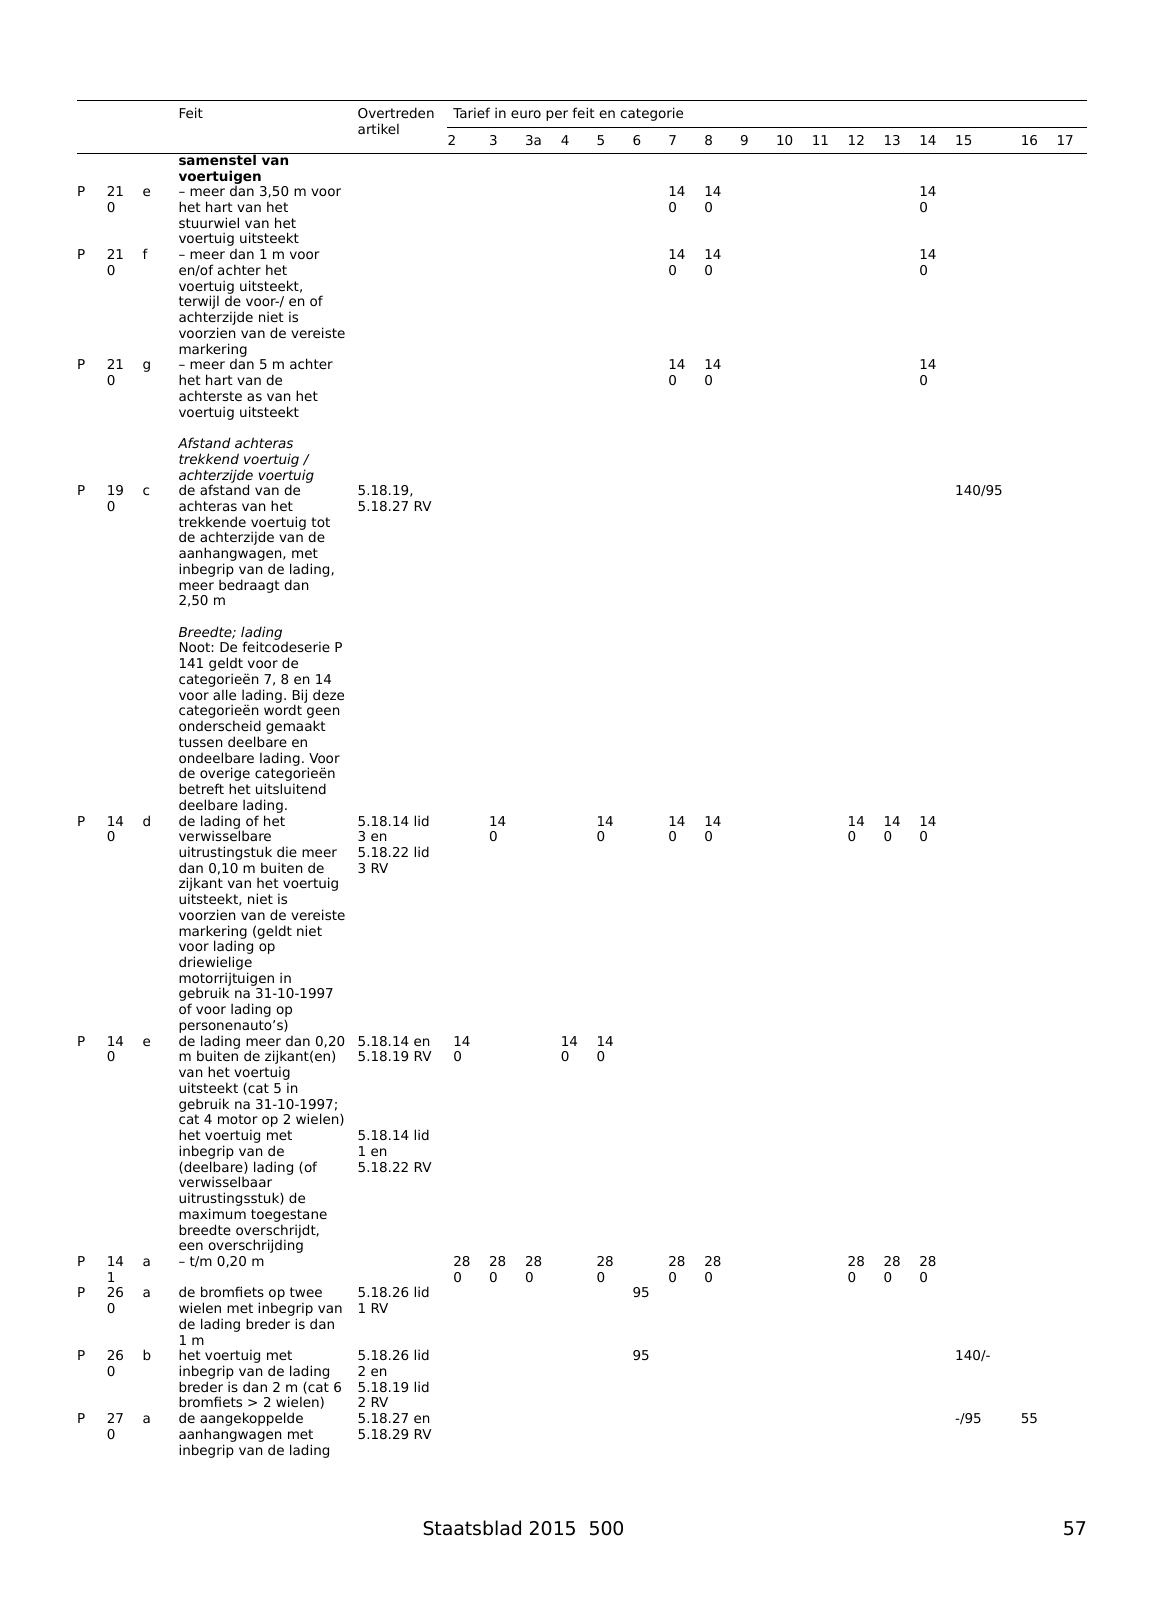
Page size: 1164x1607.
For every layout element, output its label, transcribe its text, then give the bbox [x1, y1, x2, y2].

table_cell [770, 1348, 806, 1411]
table_cell [841, 1285, 877, 1348]
table_cell [734, 625, 770, 640]
table_cell 9 [734, 128, 770, 153]
table_cell [555, 184, 591, 247]
table_cell [734, 640, 770, 813]
table_cell b [136, 1348, 172, 1411]
table_cell [1015, 1285, 1051, 1348]
table_cell 5.18.26 lid 2 en 5.18.19 lid 2 RV [352, 1348, 447, 1411]
table_cell [626, 483, 662, 609]
table_cell [483, 640, 519, 813]
table_cell [626, 625, 662, 640]
table_cell [841, 247, 877, 357]
table_cell [662, 420, 698, 436]
table_cell [806, 420, 841, 436]
table_cell [1051, 436, 1087, 483]
table_cell 210 [101, 247, 136, 357]
table_cell [591, 420, 626, 436]
table_cell [483, 609, 519, 624]
table_cell [806, 609, 841, 624]
table_cell 16 [1015, 128, 1051, 153]
table_cell [519, 813, 555, 1033]
table_cell 280 [591, 1254, 626, 1285]
table_cell [698, 420, 734, 436]
table_cell [734, 1411, 770, 1458]
table_cell P [77, 483, 101, 609]
table_cell [877, 625, 913, 640]
table_cell [1051, 640, 1087, 813]
table_cell [841, 184, 877, 247]
table_cell 3a [519, 128, 555, 153]
table_cell [447, 357, 483, 420]
table_cell [1015, 247, 1051, 357]
table_cell [770, 640, 806, 813]
table_cell [877, 436, 913, 483]
table_cell de lading of het verwisselbare uitrustingstuk die meer dan 0,10 m buiten de zijkant van het voertuig uitsteekt, niet is voorzien van de vereiste markering (geldt niet voor lading op driewielige motorrijtuigen in gebruik na 31-10-1997 of voor lading op personenauto’s) [172, 813, 352, 1033]
table_cell [626, 1128, 662, 1254]
table_cell [662, 154, 698, 184]
table_cell [1051, 813, 1087, 1033]
table_cell Breedte; lading [172, 625, 352, 640]
table_cell 140 [555, 1034, 591, 1128]
table_header [77, 101, 101, 153]
table_cell [555, 1285, 591, 1348]
table_cell [352, 609, 447, 624]
table_cell samenstel van voertuigen [172, 154, 352, 184]
table_cell [519, 625, 555, 640]
table_cell [806, 1254, 841, 1285]
table_cell [352, 184, 447, 247]
table_cell [447, 1285, 483, 1348]
table_cell 280 [841, 1254, 877, 1285]
table_cell [806, 1411, 841, 1458]
table_cell [734, 813, 770, 1033]
table_cell [841, 1411, 877, 1458]
table_cell [734, 1254, 770, 1285]
table_cell 10 [770, 128, 806, 153]
table_cell [591, 609, 626, 624]
table_header [101, 101, 136, 153]
table_cell [734, 1285, 770, 1348]
table_cell 5.18.14 lid 3 en 5.18.22 lid 3 RV [352, 813, 447, 1033]
table_cell [841, 609, 877, 624]
table_cell [841, 420, 877, 436]
table_cell 15 [949, 128, 1015, 153]
table_cell [1051, 609, 1087, 624]
table_cell [949, 1254, 1015, 1285]
table_cell [136, 154, 172, 184]
table_cell [555, 154, 591, 184]
table_cell [519, 1285, 555, 1348]
table_cell [591, 625, 626, 640]
table_cell [1015, 154, 1051, 184]
table_cell 95 [626, 1285, 662, 1348]
table_cell 140 [698, 184, 734, 247]
table_cell [949, 625, 1015, 640]
table_cell [352, 420, 447, 436]
table_cell [1015, 357, 1051, 420]
table_cell [1051, 1285, 1087, 1348]
table_cell [806, 1348, 841, 1411]
table_cell [734, 420, 770, 436]
table_cell [1015, 1128, 1051, 1254]
table_cell [555, 813, 591, 1033]
table_cell [77, 1128, 101, 1254]
table_cell [806, 247, 841, 357]
table_cell [806, 483, 841, 609]
table_header Feit [172, 101, 352, 153]
table_cell [806, 625, 841, 640]
table_header [136, 101, 172, 153]
table_cell [519, 1128, 555, 1254]
table_cell 140 [101, 813, 136, 1033]
table_cell [877, 1411, 913, 1458]
table_cell [770, 1128, 806, 1254]
table_cell [447, 184, 483, 247]
table_cell [136, 609, 172, 624]
table_cell [483, 1128, 519, 1254]
table_cell 140 [913, 184, 949, 247]
table_cell [519, 436, 555, 483]
table_cell [447, 640, 483, 813]
table_cell [352, 640, 447, 813]
table_cell a [136, 1285, 172, 1348]
table_cell 270 [101, 1411, 136, 1458]
table_cell 140 [101, 1034, 136, 1128]
table_cell [1015, 813, 1051, 1033]
table_cell [734, 1034, 770, 1128]
table_cell [949, 640, 1015, 813]
table_cell e [136, 184, 172, 247]
table_cell [1015, 420, 1051, 436]
table_cell [519, 1034, 555, 1128]
table_cell 11 [806, 128, 841, 153]
table_cell [447, 436, 483, 483]
table_cell [662, 1034, 698, 1128]
table_cell [806, 357, 841, 420]
table_cell P [77, 1254, 101, 1285]
table_cell [101, 420, 136, 436]
table_cell [913, 436, 949, 483]
table_cell [698, 1411, 734, 1458]
table_cell [591, 1128, 626, 1254]
table_cell [591, 184, 626, 247]
table_cell [877, 1348, 913, 1411]
table_cell [447, 1348, 483, 1411]
table_cell [877, 247, 913, 357]
table_cell [555, 247, 591, 357]
table_cell [136, 1128, 172, 1254]
table_cell [555, 625, 591, 640]
table_cell [1051, 184, 1087, 247]
table_cell [841, 436, 877, 483]
table_cell [555, 609, 591, 624]
table_cell [698, 1348, 734, 1411]
table_cell [591, 357, 626, 420]
table_cell [591, 640, 626, 813]
table_cell [483, 247, 519, 357]
table_cell P [77, 1285, 101, 1348]
table_cell 8 [698, 128, 734, 153]
table_cell [483, 154, 519, 184]
table_cell [626, 154, 662, 184]
table_cell [806, 640, 841, 813]
table_cell 140 [698, 813, 734, 1033]
table_cell [626, 640, 662, 813]
table_cell [913, 483, 949, 609]
table_cell [913, 1411, 949, 1458]
table_cell 5.18.14 lid 1 en 5.18.22 RV [352, 1128, 447, 1254]
table_cell 95 [626, 1348, 662, 1411]
table_cell e [136, 1034, 172, 1128]
table_cell [770, 1411, 806, 1458]
table_cell 6 [626, 128, 662, 153]
table_cell [555, 357, 591, 420]
table_cell [949, 609, 1015, 624]
table_cell [555, 1411, 591, 1458]
table_cell 5.18.19, 5.18.27 RV [352, 483, 447, 609]
table_cell 210 [101, 357, 136, 420]
table_cell [877, 154, 913, 184]
table_cell [77, 154, 101, 184]
table_cell 140 [913, 813, 949, 1033]
table_cell c [136, 483, 172, 609]
table_cell de bromfiets op twee wielen met inbegrip van de lading breder is dan 1 m [172, 1285, 352, 1348]
table_cell 14 [913, 128, 949, 153]
table_cell [101, 154, 136, 184]
table_cell [626, 813, 662, 1033]
table_cell Afstand achteras trekkend voertuig / achterzijde voertuig [172, 436, 352, 483]
table_cell [698, 640, 734, 813]
table_cell a [136, 1411, 172, 1458]
table_cell [806, 1034, 841, 1128]
table_cell [483, 420, 519, 436]
table_cell [555, 1128, 591, 1254]
table_cell [877, 1285, 913, 1348]
table_cell 141 [101, 1254, 136, 1285]
table_cell 5 [591, 128, 626, 153]
table_cell [662, 640, 698, 813]
table_cell [877, 357, 913, 420]
table_cell [841, 1034, 877, 1128]
table_cell 140 [913, 357, 949, 420]
table_cell [483, 1285, 519, 1348]
table_cell 140 [913, 247, 949, 357]
table_cell 3 [483, 128, 519, 153]
table_cell [770, 247, 806, 357]
table_cell [913, 420, 949, 436]
table_cell [949, 184, 1015, 247]
table_cell 5.18.26 lid 1 RV [352, 1285, 447, 1348]
table_cell 2 [447, 128, 483, 153]
table_cell 140/95 [949, 483, 1015, 609]
table_cell [841, 640, 877, 813]
table_cell [841, 1128, 877, 1254]
table_cell de afstand van de achteras van het trekkende voertuig tot de achterzijde van de aanhangwagen, met inbegrip van de lading, meer bedraagt dan 2,50 m [172, 483, 352, 609]
table_cell 140 [591, 1034, 626, 1128]
table_cell [101, 640, 136, 813]
table_cell het voertuig met inbegrip van de (deelbare) lading (of verwisselbaar uitrustingsstuk) de maximum toegestane breedte overschrijdt, een overschrijding [172, 1128, 352, 1254]
table_cell 140 [662, 184, 698, 247]
table_cell [770, 813, 806, 1033]
table_cell [136, 640, 172, 813]
table_cell [770, 1034, 806, 1128]
table_cell [770, 436, 806, 483]
table_cell [698, 483, 734, 609]
table_cell [447, 813, 483, 1033]
table_cell [352, 357, 447, 420]
table_cell [770, 1285, 806, 1348]
table_cell [662, 625, 698, 640]
table_cell 140 [662, 247, 698, 357]
table_cell [698, 1034, 734, 1128]
table_cell d [136, 813, 172, 1033]
table_cell [662, 1128, 698, 1254]
table_cell [734, 247, 770, 357]
table_cell [770, 1254, 806, 1285]
table_cell 140 [447, 1034, 483, 1128]
table_cell [949, 1128, 1015, 1254]
table_cell [913, 609, 949, 624]
table_cell [913, 640, 949, 813]
table_cell [806, 154, 841, 184]
table_cell 210 [101, 184, 136, 247]
table_cell [77, 625, 101, 640]
table_cell a [136, 1254, 172, 1285]
table_cell [841, 483, 877, 609]
table_cell [352, 436, 447, 483]
table_cell [483, 1034, 519, 1128]
table_cell 280 [519, 1254, 555, 1285]
table_cell [626, 609, 662, 624]
table_cell [1015, 483, 1051, 609]
table_cell [734, 357, 770, 420]
table_cell [734, 184, 770, 247]
table_cell [770, 154, 806, 184]
table_cell [806, 1128, 841, 1254]
table_cell 140 [662, 813, 698, 1033]
table_cell 140/- [949, 1348, 1015, 1411]
table_cell [734, 609, 770, 624]
table_cell [770, 625, 806, 640]
table_cell 280 [483, 1254, 519, 1285]
table_cell [519, 420, 555, 436]
table_cell [662, 609, 698, 624]
table_cell [352, 247, 447, 357]
table_cell [877, 640, 913, 813]
table_cell [1051, 1254, 1087, 1285]
table_cell [662, 483, 698, 609]
table_cell [172, 420, 352, 436]
table_cell [483, 184, 519, 247]
table_cell [519, 609, 555, 624]
table_cell 140 [662, 357, 698, 420]
table_cell [949, 154, 1015, 184]
table_cell [626, 1254, 662, 1285]
table_cell [806, 1285, 841, 1348]
table_cell [913, 1348, 949, 1411]
table_cell [877, 483, 913, 609]
table_cell [698, 609, 734, 624]
table_cell [770, 184, 806, 247]
table_cell [770, 420, 806, 436]
table_cell [734, 154, 770, 184]
table_cell P [77, 357, 101, 420]
table_cell [101, 609, 136, 624]
table_cell [555, 640, 591, 813]
table_cell [1015, 609, 1051, 624]
table_cell [519, 247, 555, 357]
table_cell 280 [877, 1254, 913, 1285]
table_cell [591, 1411, 626, 1458]
table_cell [1051, 483, 1087, 609]
table_cell [877, 609, 913, 624]
table_cell [626, 1411, 662, 1458]
table_cell [698, 1285, 734, 1348]
table_cell [555, 420, 591, 436]
table_cell [913, 1034, 949, 1128]
table_cell [806, 184, 841, 247]
table_cell [352, 1254, 447, 1285]
table_cell [877, 1128, 913, 1254]
table_cell [626, 436, 662, 483]
table_cell [841, 357, 877, 420]
table_cell [1015, 640, 1051, 813]
table_cell [519, 357, 555, 420]
table_cell 280 [698, 1254, 734, 1285]
table_cell [483, 483, 519, 609]
table_cell -/95 [949, 1411, 1015, 1458]
table_cell [841, 1348, 877, 1411]
table_cell [841, 625, 877, 640]
table_cell 4 [555, 128, 591, 153]
table_cell [1051, 1348, 1087, 1411]
table_cell [591, 1348, 626, 1411]
table_cell [1051, 420, 1087, 436]
table_cell [1051, 625, 1087, 640]
table_cell [877, 420, 913, 436]
table_cell 190 [101, 483, 136, 609]
table_cell [734, 1348, 770, 1411]
table_cell 280 [662, 1254, 698, 1285]
table_cell [1051, 154, 1087, 184]
table_cell 140 [841, 813, 877, 1033]
table_cell – meer dan 1 m voor en/of achter het voertuig uitsteekt, terwijl de voor-/ en of achterzijde niet is voorzien van de vereiste markering [172, 247, 352, 357]
table_cell [626, 420, 662, 436]
table_cell P [77, 1348, 101, 1411]
table_cell – meer dan 3,50 m voor het hart van het stuurwiel van het voertuig uitsteekt [172, 184, 352, 247]
table_cell [770, 483, 806, 609]
table_cell [1051, 357, 1087, 420]
table_cell 5.18.27 en 5.18.29 RV [352, 1411, 447, 1458]
table_cell [841, 154, 877, 184]
table_cell [734, 1128, 770, 1254]
table_cell 260 [101, 1285, 136, 1348]
table_cell [949, 357, 1015, 420]
table_cell 140 [591, 813, 626, 1033]
table_cell – meer dan 5 m achter het hart van de achterste as van het voertuig uitsteekt [172, 357, 352, 420]
table_cell [662, 436, 698, 483]
table_cell [136, 420, 172, 436]
table_cell de aangekoppelde aanhangwagen met inbegrip van de lading [172, 1411, 352, 1458]
table_cell [877, 1034, 913, 1128]
table_cell [698, 625, 734, 640]
table_cell [352, 625, 447, 640]
table_cell 7 [662, 128, 698, 153]
table_cell [519, 184, 555, 247]
table_cell [483, 1348, 519, 1411]
table_cell [555, 483, 591, 609]
table_cell [447, 625, 483, 640]
table_cell [519, 154, 555, 184]
table_cell [734, 483, 770, 609]
table_cell [949, 1285, 1015, 1348]
table_cell [591, 154, 626, 184]
table_cell [447, 609, 483, 624]
table_cell 280 [913, 1254, 949, 1285]
table_cell [1051, 1128, 1087, 1254]
table_header Tarief in euro per feit en categorie [447, 101, 1087, 127]
table_cell [626, 247, 662, 357]
table_cell [662, 1411, 698, 1458]
table_cell [447, 154, 483, 184]
table_cell [483, 1411, 519, 1458]
table_cell [626, 357, 662, 420]
table_cell [913, 625, 949, 640]
table_cell 17 [1051, 128, 1087, 153]
table_cell [77, 420, 101, 436]
table_cell [101, 1128, 136, 1254]
table_cell 140 [698, 247, 734, 357]
table_cell [77, 436, 101, 483]
table_cell [136, 436, 172, 483]
table_cell [101, 436, 136, 483]
table_cell 12 [841, 128, 877, 153]
table_cell [447, 247, 483, 357]
table_cell 55 [1015, 1411, 1051, 1458]
table_cell 5.18.14 en 5.18.19 RV [352, 1034, 447, 1128]
table_cell [949, 813, 1015, 1033]
table_cell [770, 357, 806, 420]
table_cell [483, 357, 519, 420]
table_cell P [77, 184, 101, 247]
table_cell P [77, 1034, 101, 1128]
table_cell 260 [101, 1348, 136, 1411]
table_cell [1015, 625, 1051, 640]
table_cell P [77, 1411, 101, 1458]
table_cell [519, 483, 555, 609]
table_cell [662, 1285, 698, 1348]
table_cell – t/m 0,20 m [172, 1254, 352, 1285]
table_cell [1051, 1411, 1087, 1458]
table_cell [555, 1348, 591, 1411]
table_cell [591, 436, 626, 483]
table_cell [626, 184, 662, 247]
table_cell [1015, 1348, 1051, 1411]
table_cell Noot: De feitcodeserie P 141 geldt voor de categorieën 7, 8 en 14 voor alle lading. Bij deze categorieën wordt geen onderscheid gemaakt tussen deelbare en ondeelbare lading. Voor de overige categorieën betreft het uitsluitend deelbare lading. [172, 640, 352, 813]
table_cell de lading meer dan 0,20 m buiten de zijkant(en) van het voertuig uitsteekt (cat 5 in gebruik na 31-10-1997; cat 4 motor op 2 wielen) [172, 1034, 352, 1128]
table_cell [1051, 1034, 1087, 1128]
table_cell [913, 1285, 949, 1348]
table_cell [698, 154, 734, 184]
table_cell 140 [483, 813, 519, 1033]
table_cell [1015, 1254, 1051, 1285]
table_cell [591, 483, 626, 609]
table_cell [877, 184, 913, 247]
table_cell [591, 1285, 626, 1348]
table_cell [483, 436, 519, 483]
table_cell [806, 436, 841, 483]
table_cell [1051, 247, 1087, 357]
table_cell [172, 609, 352, 624]
table_cell 280 [447, 1254, 483, 1285]
table_cell [447, 1411, 483, 1458]
table_cell [352, 154, 447, 184]
table_cell [949, 436, 1015, 483]
table_cell P [77, 247, 101, 357]
table_cell [698, 1128, 734, 1254]
table_cell [770, 609, 806, 624]
table_header Overtreden artikel [352, 101, 447, 153]
table_cell [483, 625, 519, 640]
table_cell P [77, 813, 101, 1033]
table_cell [77, 609, 101, 624]
table_cell [913, 154, 949, 184]
table_cell [698, 436, 734, 483]
table_cell [447, 483, 483, 609]
table_cell [519, 1348, 555, 1411]
table_cell [555, 436, 591, 483]
table_cell 140 [877, 813, 913, 1033]
table_cell [591, 247, 626, 357]
table_cell g [136, 357, 172, 420]
table_cell [734, 436, 770, 483]
table_cell [1015, 1034, 1051, 1128]
table_cell [519, 1411, 555, 1458]
table_cell [447, 420, 483, 436]
table_cell [806, 813, 841, 1033]
table_cell [662, 1348, 698, 1411]
table_cell [1015, 436, 1051, 483]
table_cell [949, 420, 1015, 436]
table_cell [626, 1034, 662, 1128]
table_cell [519, 640, 555, 813]
table_cell f [136, 247, 172, 357]
table_cell [949, 1034, 1015, 1128]
table_cell 13 [877, 128, 913, 153]
table_cell [447, 1128, 483, 1254]
table_cell [913, 1128, 949, 1254]
table_cell 140 [698, 357, 734, 420]
table_cell [1015, 184, 1051, 247]
table_cell [77, 640, 101, 813]
table_cell [101, 625, 136, 640]
table_cell [555, 1254, 591, 1285]
table_cell het voertuig met inbegrip van de lading breder is dan 2 m (cat 6 bromfiets > 2 wielen) [172, 1348, 352, 1411]
table_cell [136, 625, 172, 640]
table_cell [949, 247, 1015, 357]
